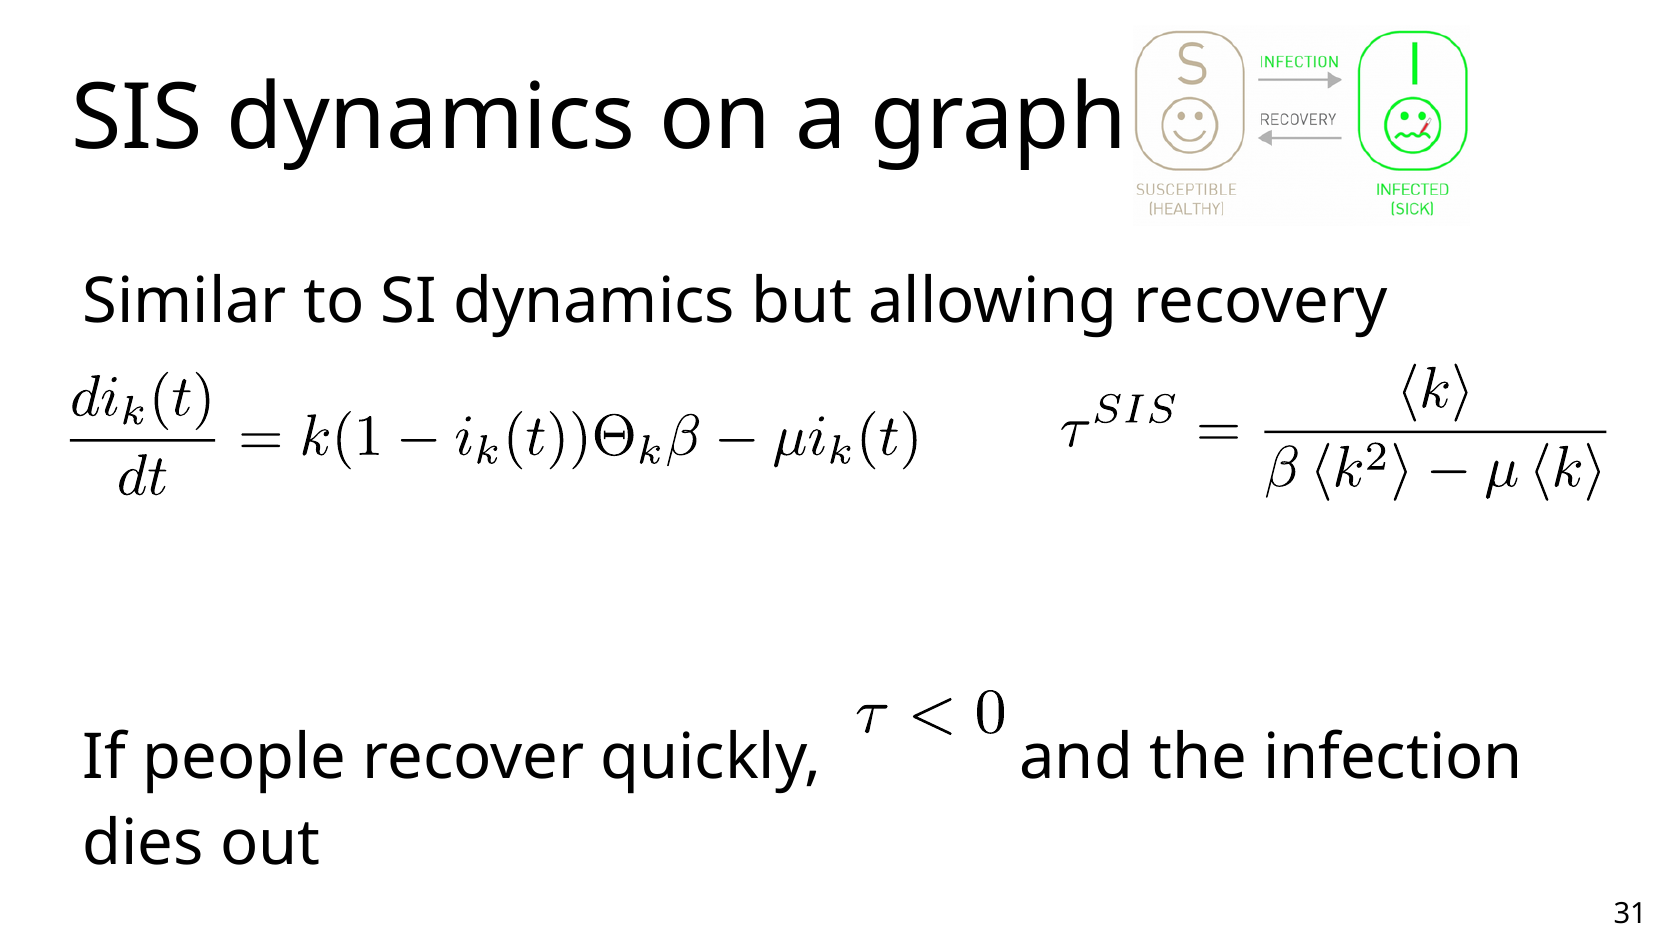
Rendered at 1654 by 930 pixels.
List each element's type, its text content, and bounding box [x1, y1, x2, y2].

list Similar to SI dynamics but allowing recovery If people recover quickly, and the infection dies out [82, 255, 1571, 886]
picture [1133, 25, 1471, 226]
text_box [1059, 363, 1607, 501]
title SIS dynamics on a graph [0, 1, 1201, 225]
text_box [855, 690, 1007, 736]
text_box [69, 371, 923, 496]
